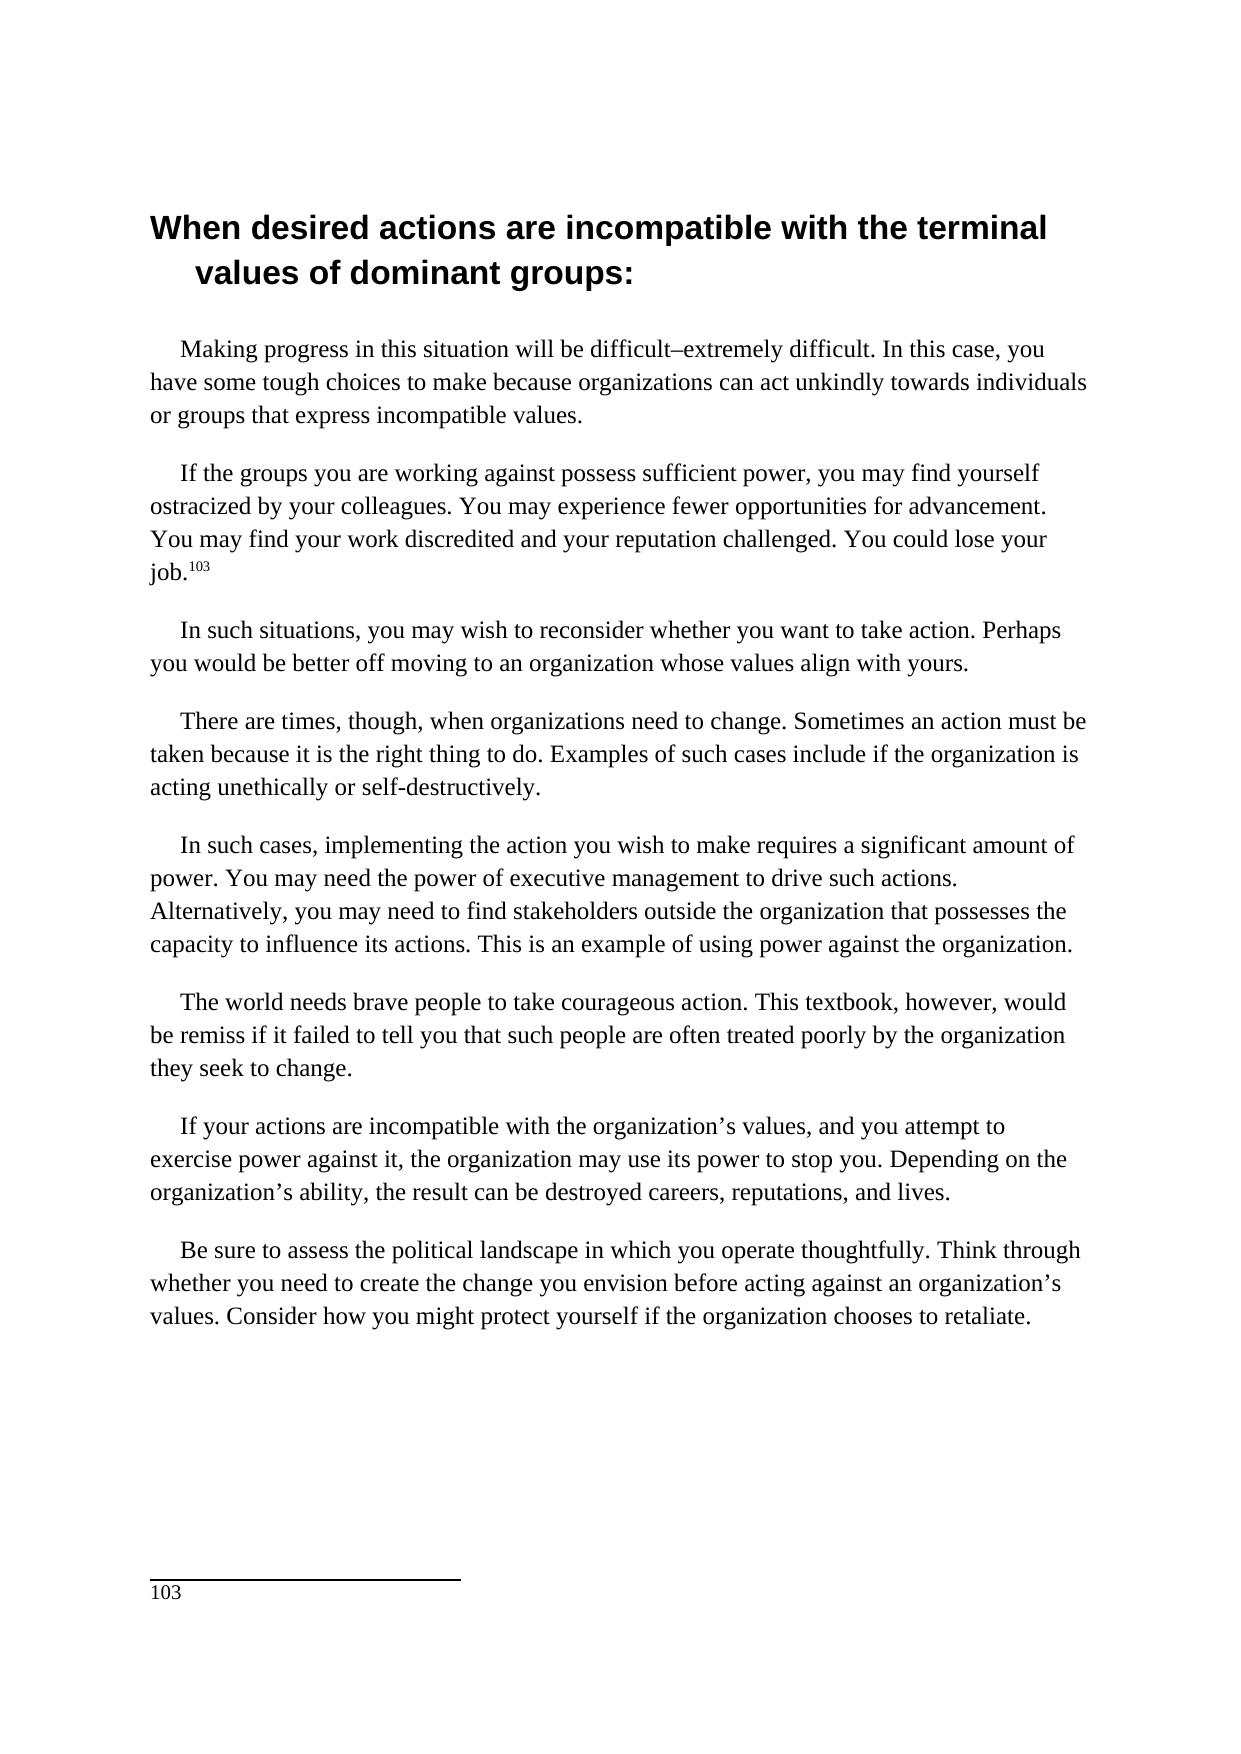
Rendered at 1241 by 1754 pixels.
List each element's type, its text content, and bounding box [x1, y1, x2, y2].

text Be sure to assess the political landscape in which you operate thoughtfully. Think through whether you need to create the change you envision before acting against an organization’s values. Consider how you might protect yourself if the organization chooses to retaliate. [150, 1235, 1090, 1330]
text If your actions are incompatible with the organization’s values, and you attempt to exercise power against it, the organization may use its power to stop you. Depending on the organization’s ability, the result can be destroyed careers, reputations, and lives. [150, 1111, 1090, 1206]
text If the groups you are working against possess sufficient power, you may find yourself ostracized by your colleagues. You may experience fewer opportunities for advancement. You may find your work discredited and your reputation challenged. You could lose your job. [150, 458, 1090, 586]
text In such cases, implementing the action you wish to make requires a significant amount of power. You may need the power of executive management to drive such actions. Alternatively, you may need to find stakeholders outside the organization that possesses the capacity to influence its actions. This is an example of using power against the organization. [150, 830, 1090, 958]
text The world needs brave people to take courageous action. This textbook, however, would be remiss if it failed to tell you that such people are often treated poorly by the organization they seek to change. [150, 987, 1090, 1082]
text In such situations, you may wish to reconsider whether you want to take action. Perhaps you would be better off moving to an organization whose values align with yours. [150, 615, 1090, 677]
text Making progress in this situation will be difficult–extremely difficult. In this case, you have some tough choices to make because organizations can act unkindly towards individuals or groups that express incompatible values. [150, 334, 1090, 429]
subtitle When desired actions are incompatible with the terminal values of dominant groups: [150, 208, 1090, 291]
text There are times, though, when organizations need to change. Sometimes an action must be taken because it is the right thing to do. Examples of such cases include if the organization is acting unethically or self-destructively. [150, 706, 1090, 801]
